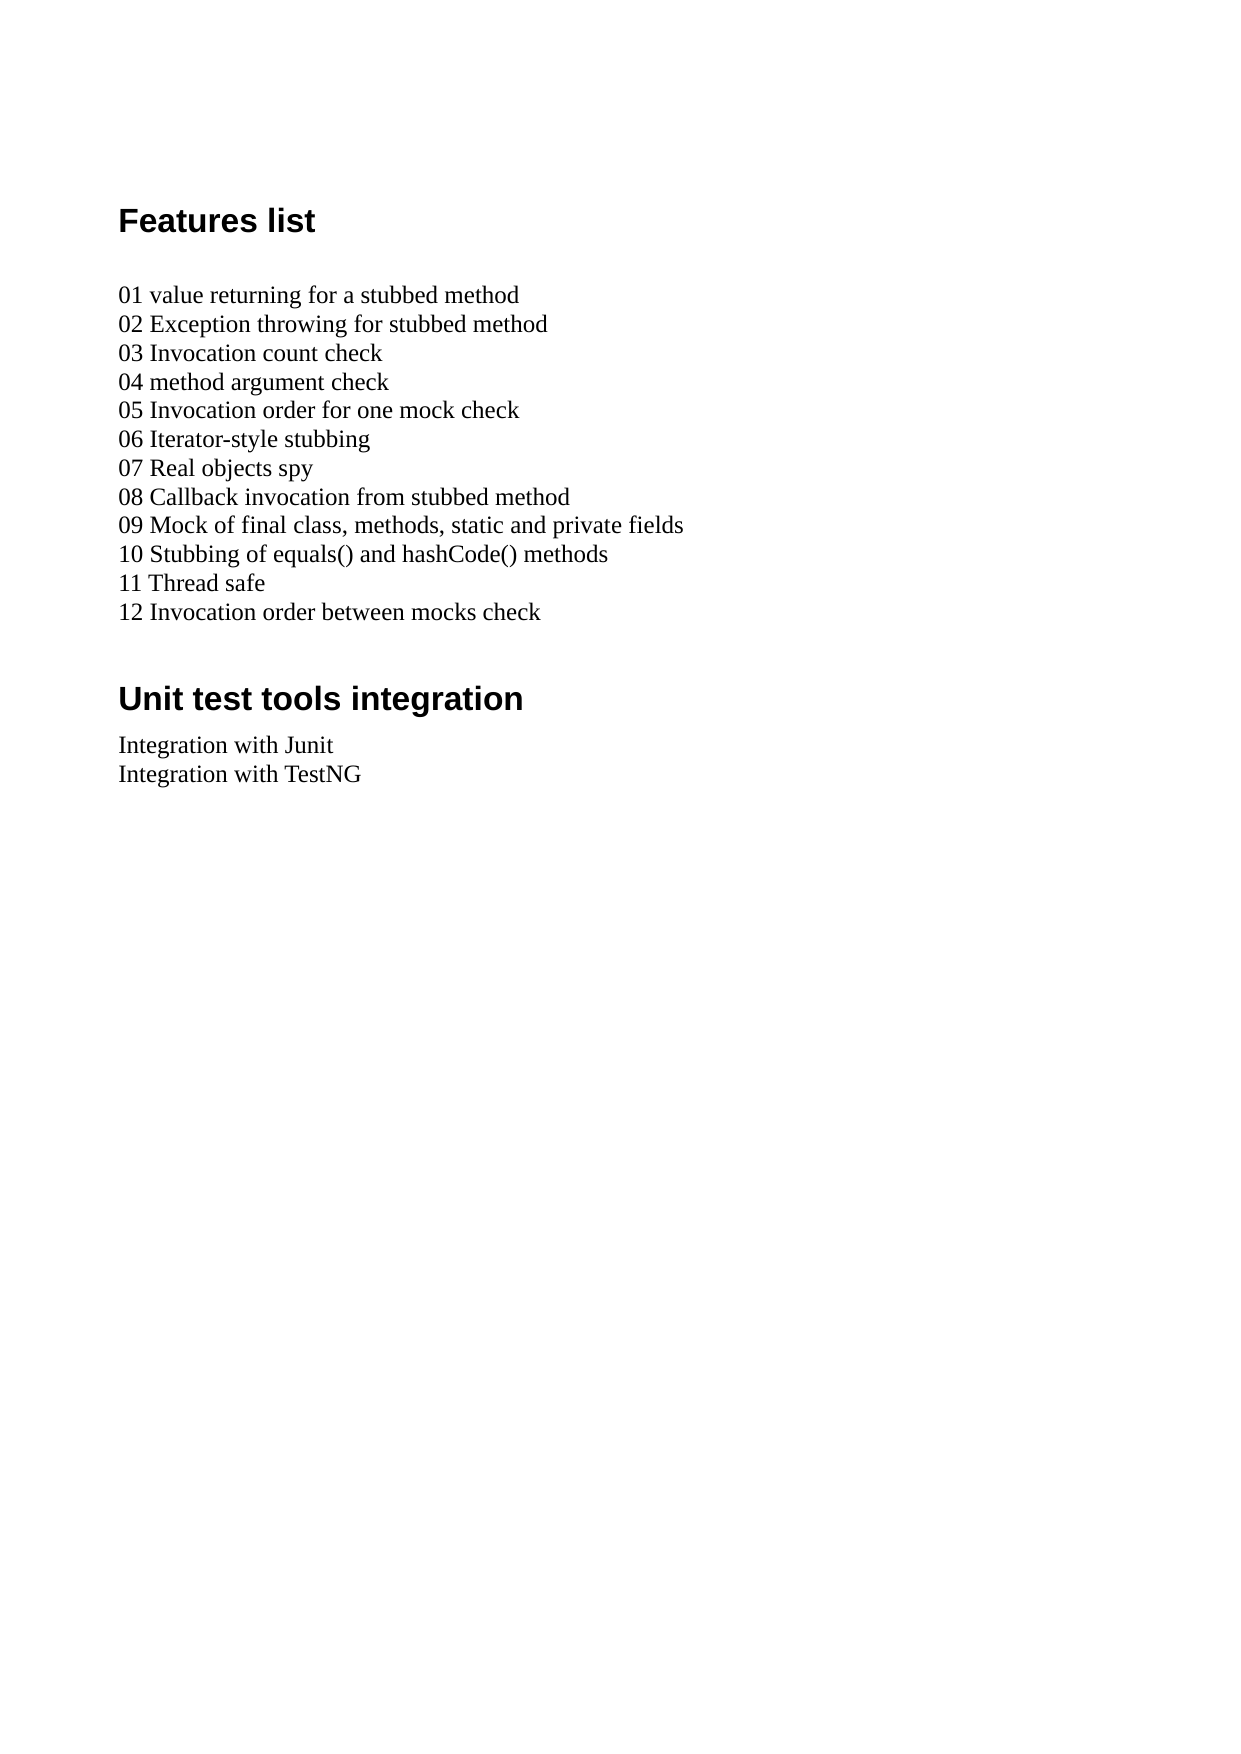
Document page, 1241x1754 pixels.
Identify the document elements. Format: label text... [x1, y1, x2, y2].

text 04 method argument check [118, 367, 1122, 396]
subtitle Unit test tools integration [118, 679, 1122, 718]
text 10 Stubbing of equals() and hashCode() methods [118, 539, 1122, 568]
text 06 Iterator-style stubbing [118, 424, 1122, 453]
text Integration with TestNG [118, 759, 1122, 788]
text 09 Mock of final class, methods, static and private fields [118, 511, 1122, 539]
text 03 Invocation count check [118, 338, 1122, 367]
subtitle Features list [118, 201, 1122, 239]
text Integration with Junit [118, 730, 1122, 759]
text 05 Invocation order for one mock check [118, 396, 1122, 424]
text 11 Thread safe [118, 568, 1122, 597]
text 02 Exception throwing for stubbed method [118, 309, 1122, 338]
text 08 Callback invocation from stubbed method [118, 482, 1122, 511]
text 07 Real objects spy [118, 453, 1122, 482]
text 12 Invocation order between mocks check [118, 597, 1122, 626]
text 01 value returning for a stubbed method [118, 281, 1122, 309]
